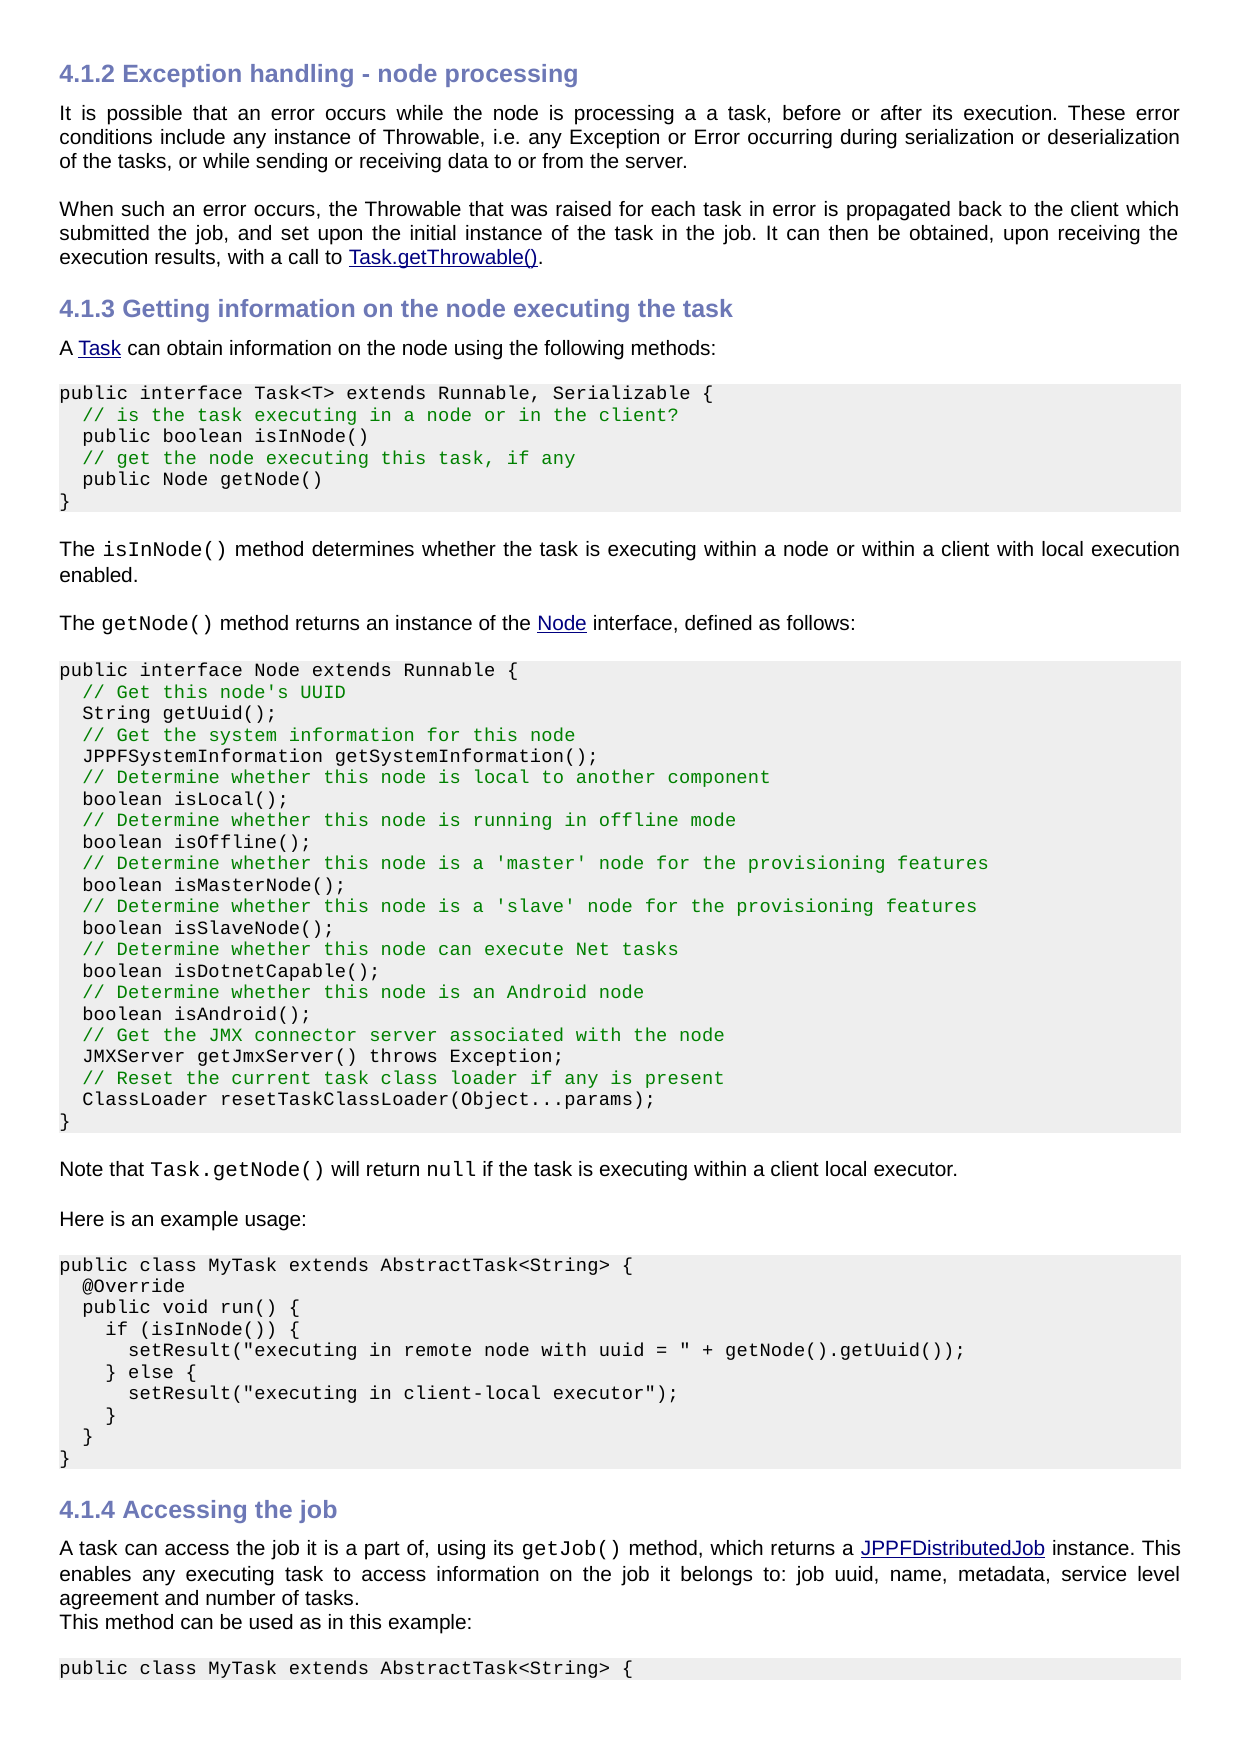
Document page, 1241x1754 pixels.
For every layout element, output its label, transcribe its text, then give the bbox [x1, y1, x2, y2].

text When such an error occurs, the Throwable that was raised for each task in error is propagated back to the client which submitted the job, and set upon the initial instance of the task in the job. It can then be obtained, upon receiving the execution results, with a call to Task.getThrowable(). [59, 197, 1181, 269]
text The getNode() method returns an instance of the Node interface, defined as follows: [59, 611, 1181, 637]
text } [59, 491, 1181, 512]
text This method can be used as in this example: [59, 1610, 1181, 1634]
text boolean isLocal(); [59, 789, 1181, 811]
text // is the task executing in a node or in the client? [59, 405, 1181, 427]
text // Get the JMX connector server associated with the node [59, 1025, 1181, 1047]
text Here is an example usage: [59, 1207, 1181, 1231]
text boolean isMasterNode(); [59, 875, 1181, 897]
text public interface Task<T> extends Runnable, Serializable { [59, 384, 1181, 405]
text boolean isOffline(); [59, 832, 1181, 854]
text public void run() { [59, 1298, 1181, 1319]
text @Override [59, 1276, 1181, 1298]
text public boolean isInNode() [59, 427, 1181, 448]
subtitle Accessing the job [59, 1494, 1181, 1523]
text // Get this node's UUID [59, 682, 1181, 703]
text Note that Task.getNode() will return null if the task is executing within a client local executor. [59, 1157, 1181, 1183]
text boolean isAndroid(); [59, 1004, 1181, 1025]
text } [59, 1111, 1181, 1133]
text if (isInNode()) { [59, 1319, 1181, 1341]
text } [59, 1427, 1181, 1448]
text public class MyTask extends AbstractTask<String> { [59, 1255, 1181, 1276]
text // Reset the current task class loader if any is present [59, 1068, 1181, 1090]
text JPPFSystemInformation getSystemInformation(); [59, 746, 1181, 768]
text // Determine whether this node is running in offline mode [59, 811, 1181, 832]
subtitle Exception handling - node processing [59, 59, 1181, 88]
text // Determine whether this node can execute Net tasks [59, 939, 1181, 961]
text A Task can obtain information on the node using the following methods: [59, 336, 1181, 360]
text A task can access the job it is a part of, using its getJob() method, which returns a JPPFDistributedJob instance. This enables any executing task to access information on the job it belongs to: job uuid, name, metadata, service level agreement and number of tasks. [59, 1536, 1181, 1610]
text JMXServer getJmxServer() throws Exception; [59, 1047, 1181, 1068]
text // get the node executing this task, if any [59, 448, 1181, 469]
text public interface Node extends Runnable { [59, 661, 1181, 682]
text // Determine whether this node is a 'slave' node for the provisioning features [59, 897, 1181, 918]
text String getUuid(); [59, 703, 1181, 725]
text It is possible that an error occurs while the node is processing a a task, before or after its execution. These error conditions include any instance of Throwable, i.e. any Exception or Error occurring during serialization or deserialization of the tasks, or while sending or receiving data to or from the server. [59, 101, 1181, 173]
text public Node getNode() [59, 469, 1181, 491]
text The isInNode() method determines whether the task is executing within a node or within a client with local execution enabled. [59, 537, 1181, 587]
text } [59, 1448, 1181, 1469]
text ClassLoader resetTaskClassLoader(Object...params); [59, 1090, 1181, 1111]
text // Determine whether this node is an Android node [59, 982, 1181, 1004]
text boolean isDotnetCapable(); [59, 961, 1181, 982]
text } [59, 1405, 1181, 1427]
text // Determine whether this node is local to another component [59, 768, 1181, 789]
text setResult("executing in client-local executor"); [59, 1384, 1181, 1405]
text setResult("executing in remote node with uuid = " + getNode().getUuid()); [59, 1341, 1181, 1362]
text // Determine whether this node is a 'master' node for the provisioning features [59, 854, 1181, 875]
text public class MyTask extends AbstractTask<String> { [59, 1658, 1181, 1680]
text boolean isSlaveNode(); [59, 918, 1181, 939]
text // Get the system information for this node [59, 725, 1181, 746]
subtitle Getting information on the node executing the task [59, 294, 1181, 323]
text } else { [59, 1362, 1181, 1384]
